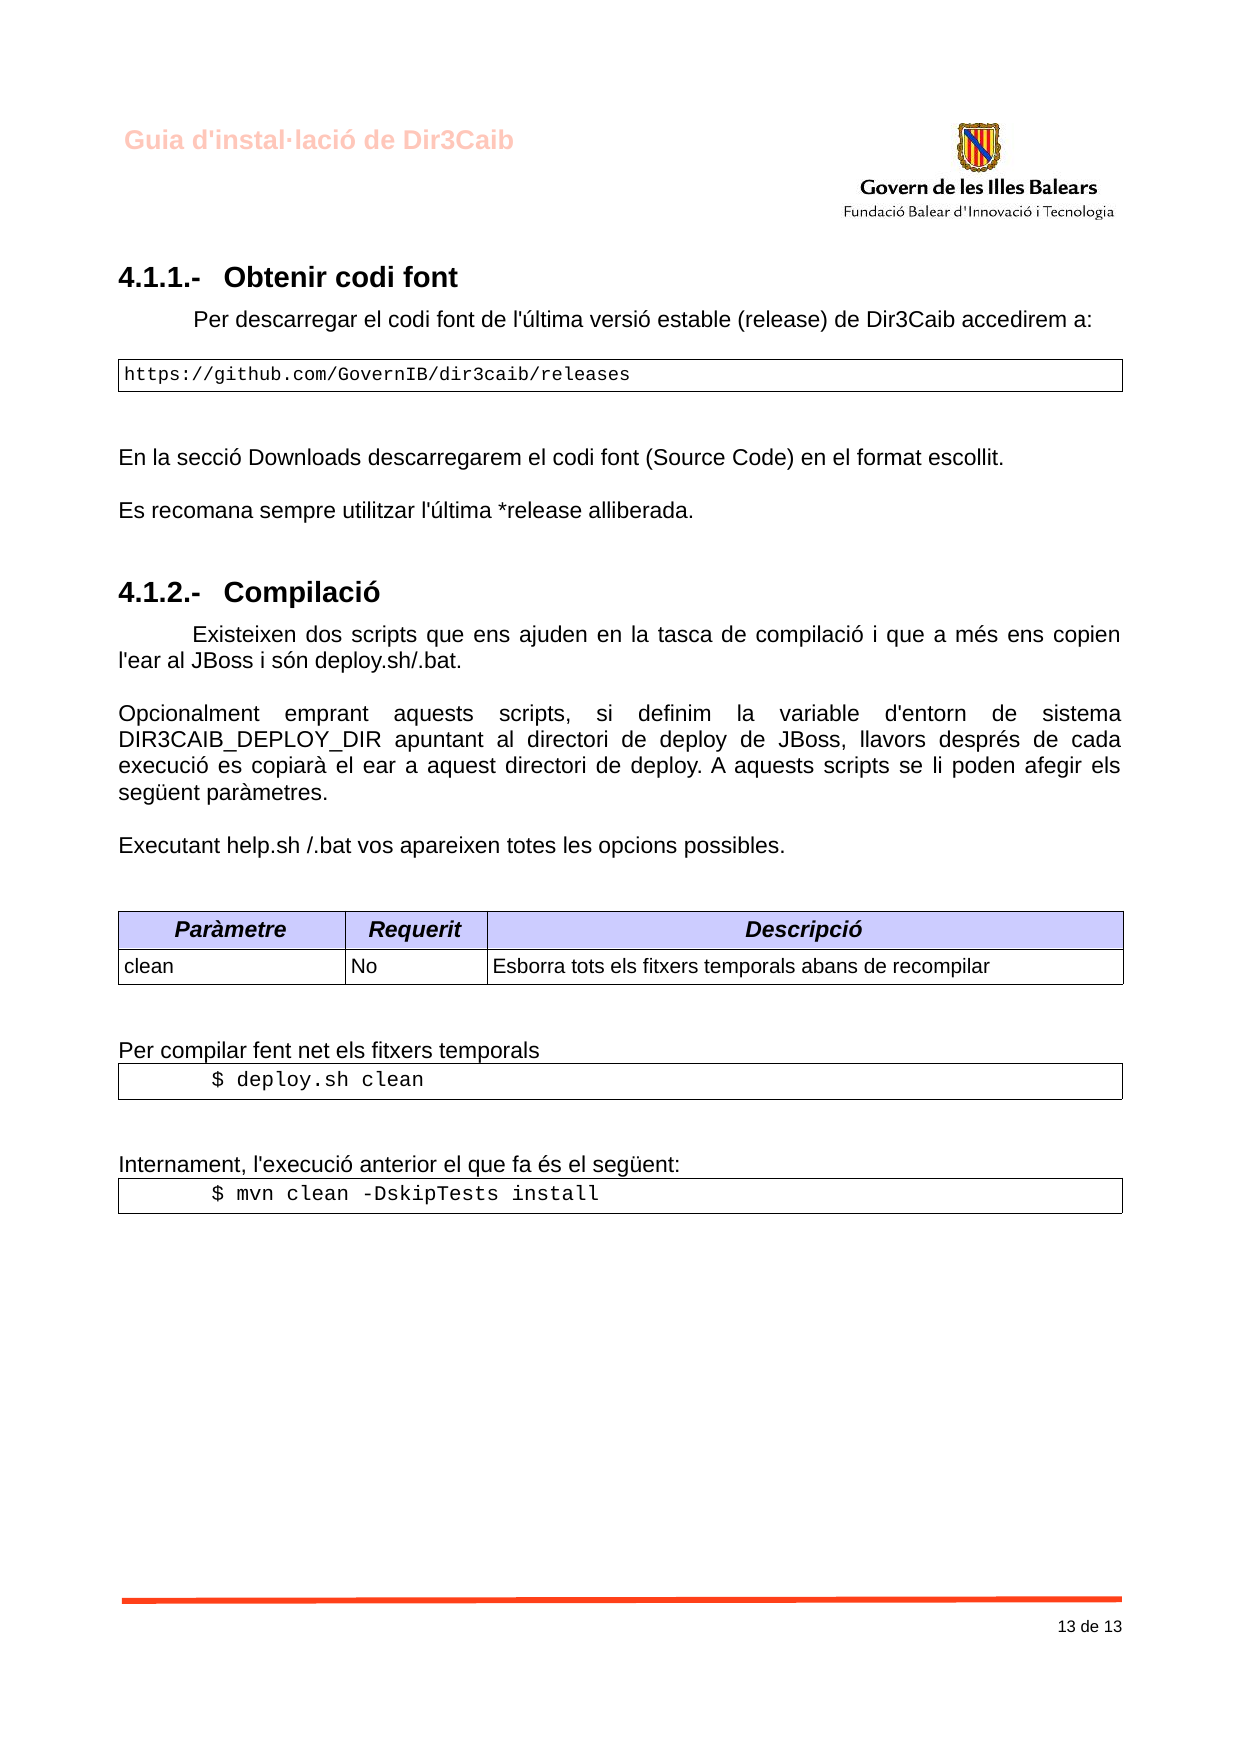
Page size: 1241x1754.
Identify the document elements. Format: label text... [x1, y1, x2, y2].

text Internament, l'execució anterior el que fa és el següent: [118, 1151, 1122, 1178]
text Executant help.sh /.bat vos apareixen totes les opcions possibles. [118, 832, 1122, 858]
table_header $ mvn clean -DskipTests install [119, 1179, 1122, 1213]
text Per compilar fent net els fitxers temporals [118, 1037, 1122, 1063]
table_header $ deploy.sh clean [119, 1064, 1122, 1098]
picture [840, 123, 1117, 220]
table_cell No [346, 950, 487, 984]
text Existeixen dos scripts que ens ajuden en la tasca de compilació i que a més ens copien l'ear al JBoss i són deploy.sh/.bat. [118, 621, 1122, 673]
text En la secció Downloads descarregarem el codi font (Source Code) en el format escollit. [118, 444, 1122, 471]
text Opcionalment emprant aquests scripts, si definim la variable d'entorn de sistema DIR3CAIB_DEPLOY_DIR apuntant al directori de deploy de JBoss, llavors després de cada execució es copiarà el ear a aquest directori de deploy. A aquests scripts se li poden afegir els següent paràmetres. [118, 700, 1122, 805]
table_header Descripció [488, 912, 1123, 948]
table_cell Esborra tots els fitxers temporals abans de recompilar [488, 950, 1123, 984]
table_cell clean [119, 950, 345, 984]
list Per descarregar el codi font de l'última versió estable (release) de Dir3Caib accedirem a: [156, 306, 1122, 332]
subtitle Obtenir codi font [118, 260, 1122, 293]
table_header Paràmetre [119, 912, 345, 948]
table_header Requerit [346, 912, 487, 948]
text Es recomana sempre utilitzar l'última *release alliberada. [118, 497, 1122, 523]
table_header https://github.com/GovernIB/dir3caib/releases [119, 360, 1122, 391]
subtitle Compilació [118, 575, 1122, 608]
